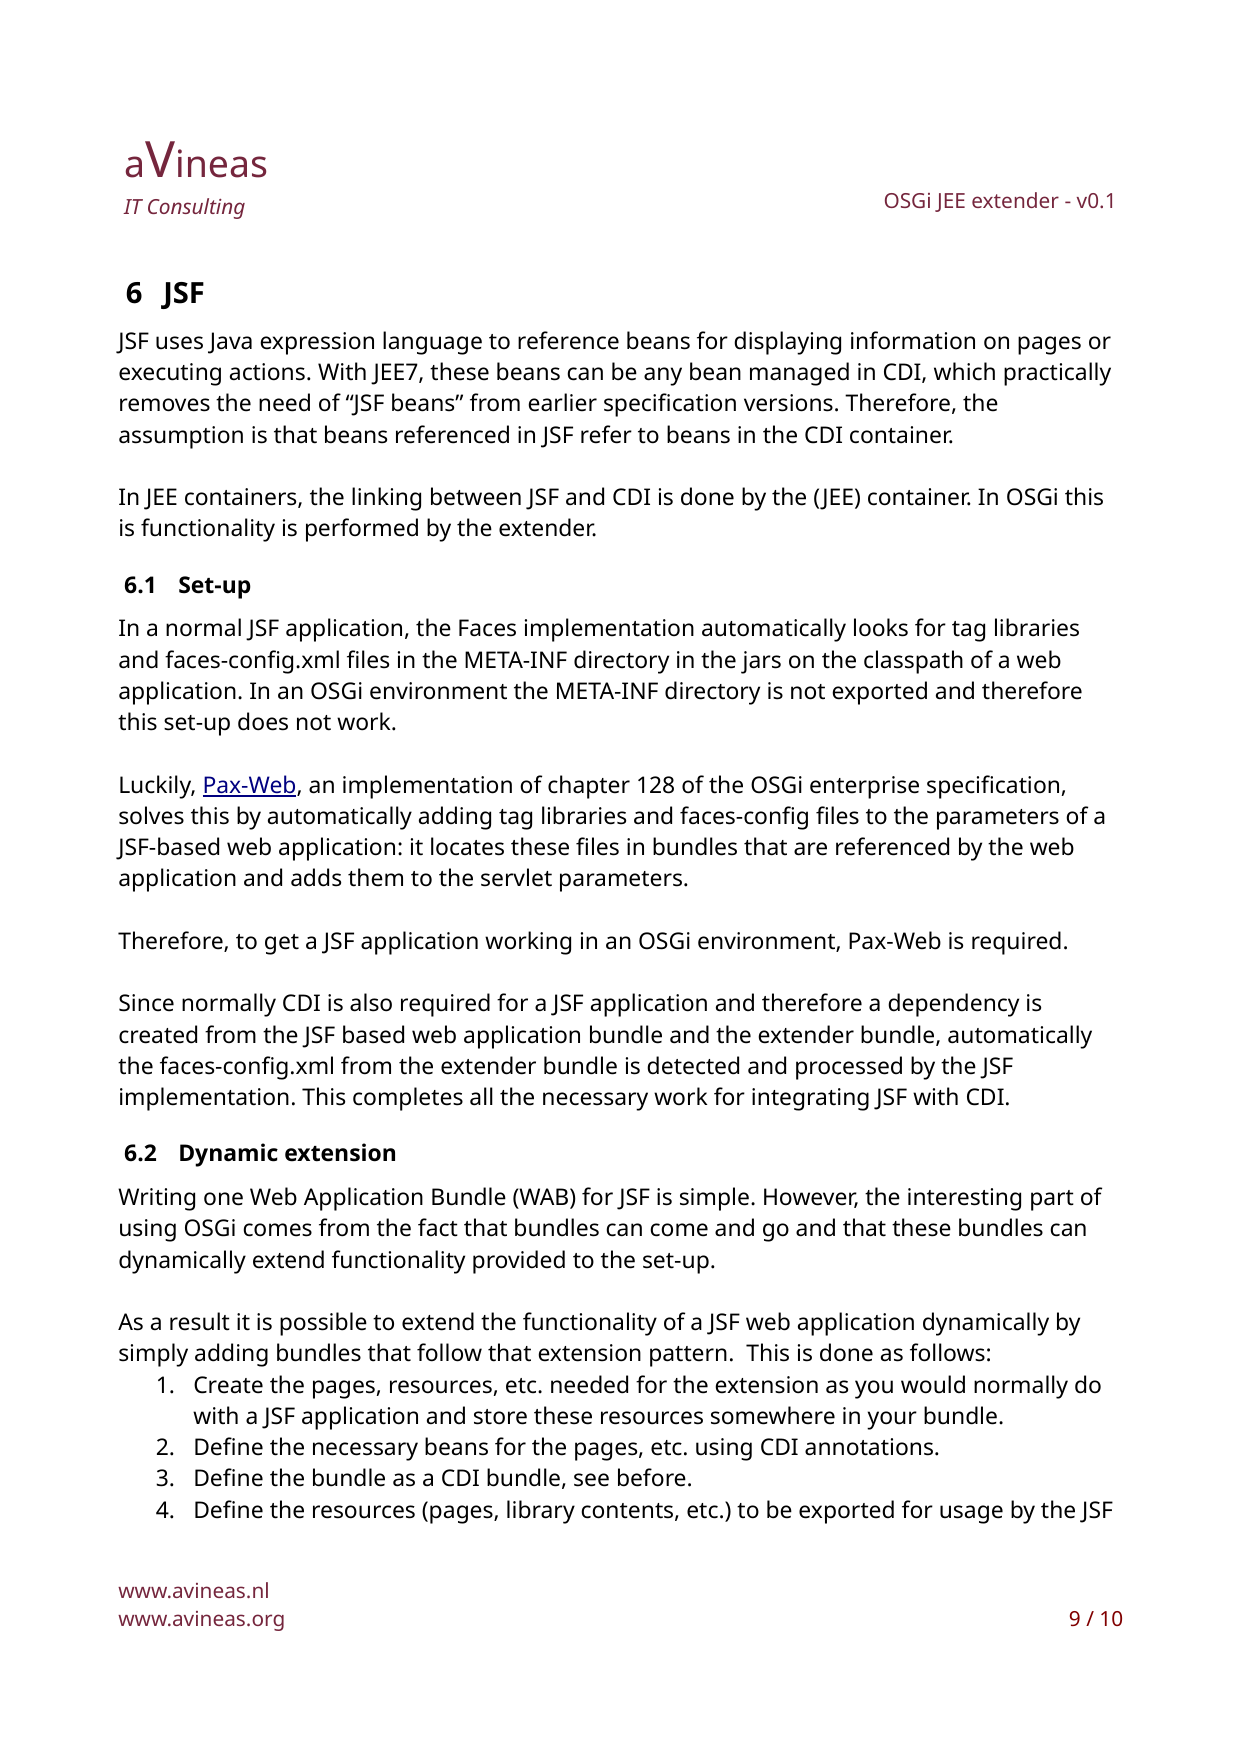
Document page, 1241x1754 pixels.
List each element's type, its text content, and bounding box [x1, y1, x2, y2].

list Define the resources (pages, library contents, etc.) to be exported for usage by the JSF [156, 1494, 1122, 1525]
list Define the bundle as a CDI bundle, see before. [156, 1462, 1122, 1494]
list Create the pages, resources, etc. needed for the extension as you would normally do with a JSF application and store these resources somewhere in your bundle. [156, 1369, 1122, 1431]
text JSF uses Java expression language to reference beans for displaying information on pages or executing actions. With JEE7, these beans can be any bean managed in CDI, which practically removes the need of “JSF beans” from earlier specification versions. Therefore, the assumption is that beans referenced in JSF refer to beans in the CDI container. [118, 325, 1122, 450]
text In JEE containers, the linking between JSF and CDI is done by the (JEE) container. In OSGi this is functionality is performed by the extender. [118, 481, 1122, 544]
list Define the necessary beans for the pages, etc. using CDI annotations. [156, 1431, 1122, 1462]
text Writing one Web Application Bundle (WAB) for JSF is simple. However, the interesting part of using OSGi comes from the fact that bundles can come and go and that these bundles can dynamically extend functionality provided to the set-up. [118, 1181, 1122, 1275]
subtitle Dynamic extension [118, 1137, 1122, 1169]
subtitle Set-up [118, 569, 1122, 600]
subtitle JSF [118, 273, 1122, 312]
text As a result it is possible to extend the functionality of a JSF web application dynamically by simply adding bundles that follow that extension pattern. This is done as follows: [118, 1306, 1122, 1369]
text Since normally CDI is also required for a JSF application and therefore a dependency is created from the JSF based web application bundle and the extender bundle, automatically the faces-config.xml from the extender bundle is detected and processed by the JSF implementation. This completes all the necessary work for integrating JSF with CDI. [118, 987, 1122, 1112]
text Therefore, to get a JSF application working in an OSGi environment, Pax-Web is required. [118, 925, 1122, 956]
text Luckily, Pax-Web, an implementation of chapter 128 of the OSGi enterprise specification, solves this by automatically adding tag libraries and faces-config files to the parameters of a JSF-based web application: it locates these files in bundles that are referenced by the web application and adds them to the servlet parameters. [118, 769, 1122, 894]
text In a normal JSF application, the Faces implementation automatically looks for tag libraries and faces-config.xml files in the META-INF directory in the jars on the classpath of a web application. In an OSGi environment the META-INF directory is not exported and therefore this set-up does not work. [118, 612, 1122, 737]
